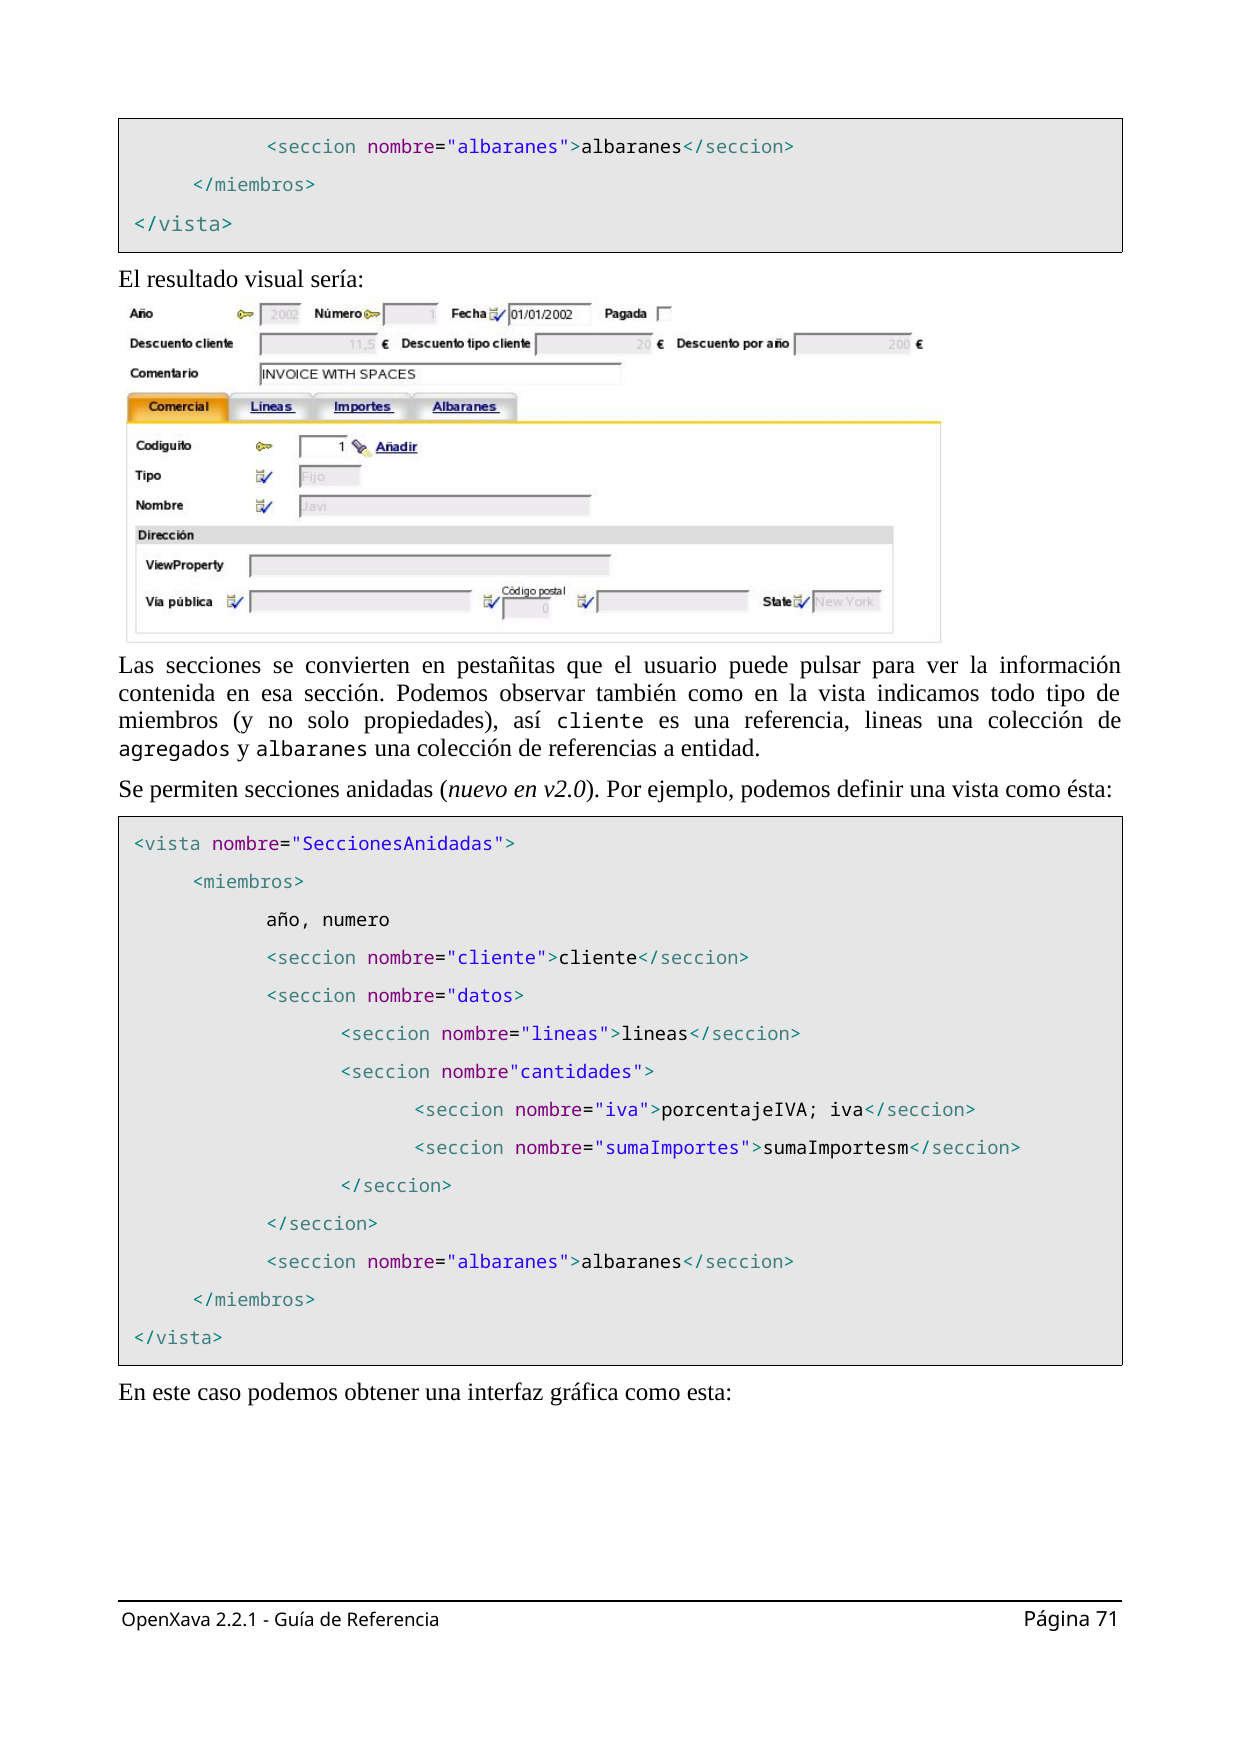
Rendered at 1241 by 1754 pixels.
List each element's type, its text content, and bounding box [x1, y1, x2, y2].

text </vista> [119, 1310, 1122, 1365]
text En este caso podemos obtener una interfaz gráfica como esta: [118, 1378, 1122, 1405]
text <miembros> [119, 853, 1122, 892]
text El resultado visual sería: [118, 265, 1122, 292]
text <vista nombre="SeccionesAnidadas"> [119, 817, 1122, 853]
text </seccion> [119, 1196, 1122, 1234]
text <seccion nombre="albaranes">albaranes</seccion> [119, 1234, 1122, 1272]
picture [125, 295, 947, 651]
text año, numero [119, 892, 1122, 929]
text <seccion nombre="datos> [119, 968, 1122, 1006]
text </miembros> [119, 1272, 1122, 1310]
text <seccion nombre="lineas">lineas</seccion> [119, 1006, 1122, 1044]
text <seccion nombre="cliente">cliente</seccion> [119, 929, 1122, 968]
text </vista> [119, 194, 1122, 252]
text </miembros> [119, 156, 1122, 194]
text Se permiten secciones anidadas (nuevo en v2.0). Por ejemplo, podemos definir una vista como ésta: [118, 775, 1122, 803]
text <seccion nombre="iva">porcentajeIVA; iva</seccion> [119, 1082, 1122, 1120]
text </seccion> [119, 1158, 1122, 1196]
text <seccion nombre="albaranes">albaranes</seccion> [119, 119, 1122, 156]
text <seccion nombre="sumaImportes">sumaImportesm</seccion> [119, 1120, 1122, 1158]
text <seccion nombre"cantidades"> [119, 1044, 1122, 1082]
text Las secciones se convierten en pestañitas que el usuario puede pulsar para ver la información contenida en esa sección. Podemos observar también como en la vista indicamos todo tipo de miembros (y no solo propiedades), así cliente es una referencia, lineas una colección de agregados y albaranes una colección de referencias a entidad. [118, 651, 1122, 763]
